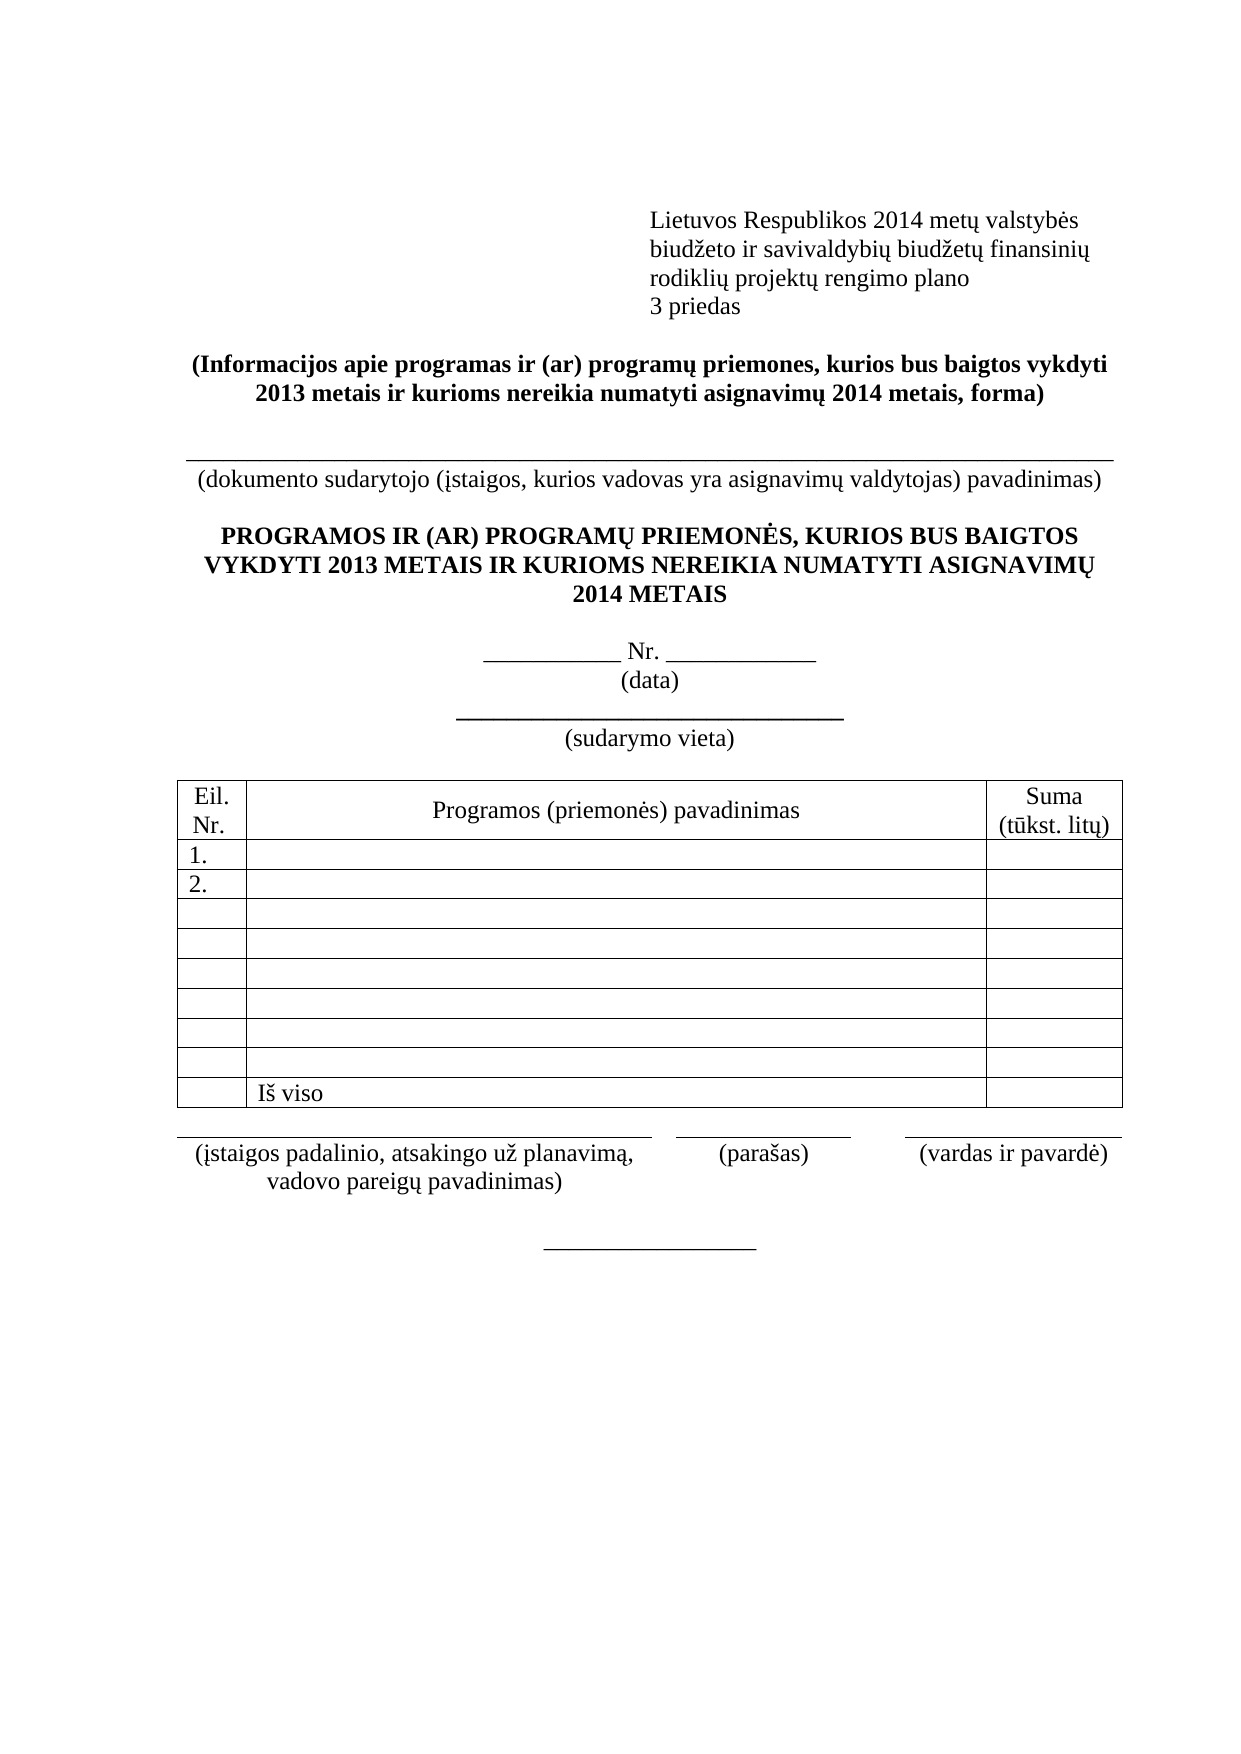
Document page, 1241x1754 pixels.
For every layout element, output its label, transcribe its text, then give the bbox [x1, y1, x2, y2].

text _________________ [177, 1224, 1122, 1253]
table_header (vardas ir pavardė) [905, 1138, 1122, 1195]
table_cell [987, 899, 1122, 928]
table_cell [247, 959, 986, 988]
text _______________________________ [177, 694, 1122, 723]
table_cell [178, 1048, 246, 1077]
table_cell [987, 1019, 1122, 1047]
text (sudarymo vieta) [177, 723, 1122, 751]
table_cell [987, 840, 1122, 868]
table_cell [247, 989, 986, 1017]
table_cell [987, 989, 1122, 1017]
text Lietuvos Respublikos 2014 metų valstybės biudžeto ir savivaldybių biudžetų finansinių rodiklių projektų rengimo plano [649, 205, 1122, 291]
table_cell [987, 1078, 1122, 1107]
table_header (parašas) [676, 1138, 851, 1195]
text PROGRAMOS IR (AR) PROGRAMŲ PRIEMONĖS, KURIOS BUS BAIGTOS VYKDYTI 2013 METAIS IR KURIOMS NEREIKIA NUMATYTI ASIGNAVIMŲ 2014 METAIS [177, 521, 1122, 608]
table_cell [247, 840, 986, 868]
text (Informacijos apie programas ir (ar) programų priemones, kurios bus baigtos vykdyti 2013 metais ir kurioms nereikia numatyti asignavimų 2014 metais, forma) [177, 349, 1122, 406]
table_cell [247, 929, 986, 958]
text _ [177, 435, 1122, 464]
table_cell Iš viso [247, 1078, 986, 1107]
table_header [652, 1137, 676, 1195]
text (dokumento sudarytojo (įstaigos, kurios vadovas yra asignavimų valdytojas) pavadinimas) [177, 464, 1122, 493]
table_cell 1. [178, 840, 246, 868]
table_cell [247, 870, 986, 898]
table_cell [178, 959, 246, 988]
table_header (įstaigos padalinio, atsakingo už planavimą, vadovo pareigų pavadinimas) [177, 1138, 652, 1195]
table_cell [178, 989, 246, 1017]
table_cell [178, 1019, 246, 1047]
table_cell [247, 899, 986, 928]
table_header Programos (priemonės) pavadinimas [247, 781, 986, 839]
text ___________ Nr. ____________ [177, 636, 1122, 665]
table_cell [987, 929, 1122, 958]
table_cell [987, 1048, 1122, 1077]
table_cell 2. [178, 870, 246, 898]
table_cell [987, 959, 1122, 988]
table_cell [178, 929, 246, 958]
table_header [851, 1137, 905, 1195]
table_cell [178, 1078, 246, 1107]
table_cell [247, 1048, 986, 1077]
table_cell [247, 1019, 986, 1047]
table_header Eil. Nr. [178, 781, 246, 839]
table_cell [178, 899, 246, 928]
table_cell [987, 870, 1122, 898]
text (data) [177, 665, 1122, 694]
table_header Suma (tūkst. litų) [987, 781, 1122, 839]
text 3 priedas [649, 291, 1122, 320]
